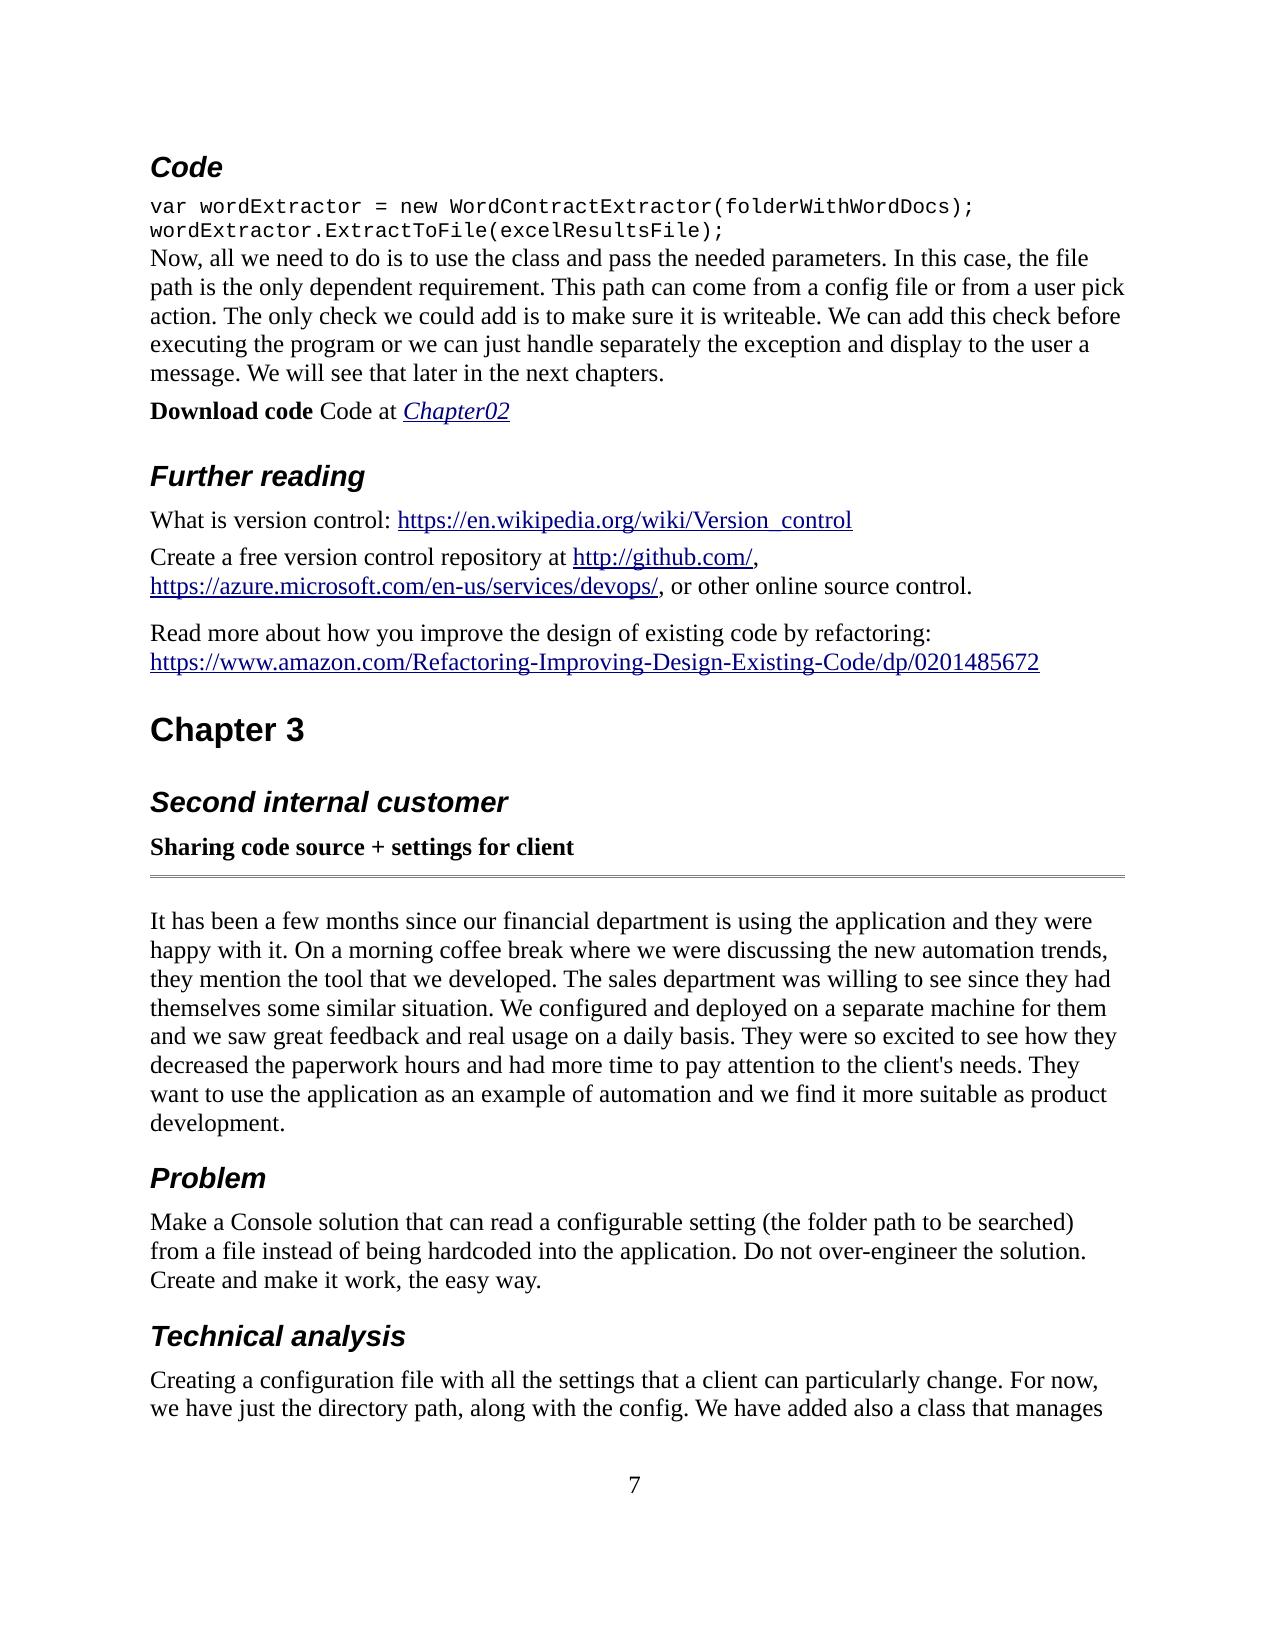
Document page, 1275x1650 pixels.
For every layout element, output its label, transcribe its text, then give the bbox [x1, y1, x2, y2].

text Read more about how you improve the design of existing code by refactoring: https://www.amazon.com/Refactoring-Improving-Design-Existing-Code/dp/0201485672 [150, 618, 1125, 675]
text Now, all we need to do is to use the class and pass the needed parameters. In this case, the file path is the only dependent requirement. This path can come from a config file or from a user pick action. The only check we could add is to make sure it is writeable. We can add this check before executing the program or we can just handle separately the exception and display to the user a message. We will see that later in the next chapters. [150, 243, 1125, 387]
subtitle Technical analysis [150, 1319, 1125, 1352]
text What is version control: https://en.wikipedia.org/wiki/Version_control [150, 505, 1125, 533]
text wordExtractor.ExtractToFile(excelResultsFile); [150, 220, 1125, 243]
text It has been a few months since our financial department is using the application and they were happy with it. On a morning coffee break where we were discussing the new automation trends, they mention the tool that we developed. The sales department was willing to see since they had themselves some similar situation. We configured and deployed on a separate machine for them and we saw great feedback and real usage on a daily basis. They were so excited to see how they decreased the paperwork hours and had more time to pay attention to the client's needs. They want to use the application as an example of automation and we find it more suitable as product development. [150, 906, 1125, 1136]
text Sharing code source + settings for client [150, 832, 1125, 860]
subtitle Chapter 3 [150, 709, 1125, 748]
text Creating a configuration file with all the settings that a client can particularly change. For now, we have just the directory path, along with the config. We have added also a class that manages [150, 1365, 1125, 1422]
text Make a Console solution that can read a configurable setting (the folder path to be searched) from a file instead of being hardcoded into the application. Do not over-engineer the solution. Create and make it work, the easy way. [150, 1207, 1125, 1294]
subtitle Further reading [150, 459, 1125, 492]
text Create a free version control repository at http://github.com/, https://azure.microsoft.com/en-us/services/devops/, or other online source control. [150, 542, 1125, 600]
text var wordExtractor = new WordContractExtractor(folderWithWordDocs); [150, 196, 1125, 220]
subtitle Problem [150, 1161, 1125, 1195]
subtitle Second internal customer [150, 786, 1125, 819]
subtitle Code [150, 150, 1125, 183]
text Download code Code at Chapter02 [150, 396, 1125, 425]
